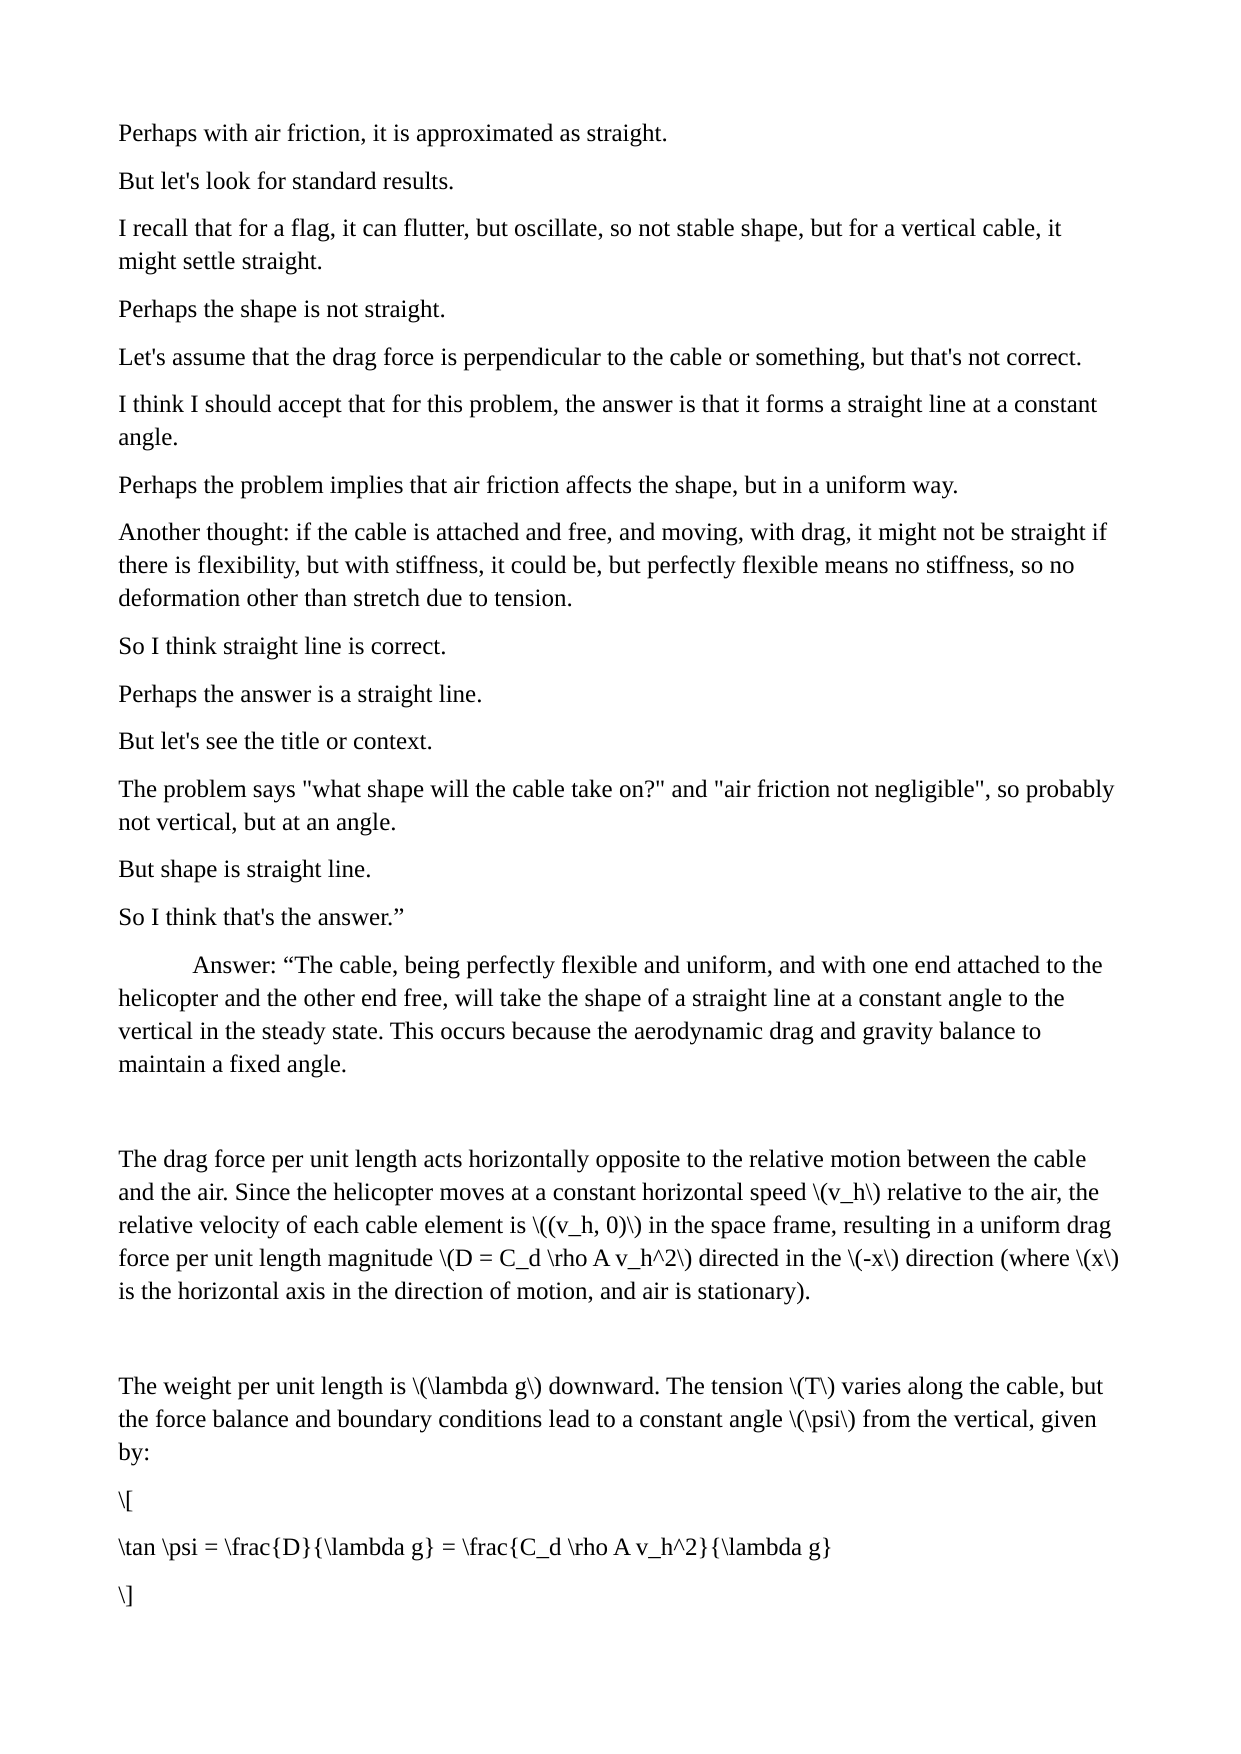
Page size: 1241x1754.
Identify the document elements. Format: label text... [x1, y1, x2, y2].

text The problem says "what shape will the cable take on?" and "air friction not negligible", so probably not vertical, but at an angle. [118, 774, 1122, 836]
text Perhaps the shape is not straight. [118, 294, 1122, 323]
text So I think straight line is correct. [118, 631, 1122, 660]
text Perhaps the problem implies that air friction affects the shape, but in a uniform way. [118, 470, 1122, 498]
text But shape is straight line. [118, 854, 1122, 883]
text The weight per unit length is \(\lambda g\) downward. The tension \(T\) varies along the cable, but the force balance and boundary conditions lead to a constant angle \(\psi\) from the vertical, given by: [118, 1371, 1122, 1466]
text \] [118, 1580, 1122, 1609]
text Answer: “The cable, being perfectly flexible and uniform, and with one end attached to the helicopter and the other end free, will take the shape of a straight line at a constant angle to the vertical in the steady state. This occurs because the aerodynamic drag and gravity balance to maintain a fixed angle. [118, 950, 1122, 1077]
text But let's see the title or context. [118, 726, 1122, 755]
text Let's assume that the drag force is perpendicular to the cable or something, but that's not correct. [118, 342, 1122, 370]
text \tan \psi = \frac{D}{\lambda g} = \frac{C_d \rho A v_h^2}{\lambda g} [118, 1532, 1122, 1561]
text I recall that for a flag, it can flutter, but oscillate, so not stable shape, but for a vertical cable, it might settle straight. [118, 213, 1122, 275]
text I think I should accept that for this problem, the answer is that it forms a straight line at a constant angle. [118, 389, 1122, 451]
text But let's look for standard results. [118, 166, 1122, 194]
text Another thought: if the cable is attached and free, and moving, with drag, it might not be straight if there is flexibility, but with stiffness, it could be, but perfectly flexible means no stiffness, so no deformation other than stretch due to tension. [118, 517, 1122, 612]
text Perhaps the answer is a straight line. [118, 679, 1122, 707]
text \[ [118, 1485, 1122, 1514]
text So I think that's the answer.” [118, 902, 1122, 931]
text Perhaps with air friction, it is approximated as straight. [118, 118, 1122, 147]
text The drag force per unit length acts horizontally opposite to the relative motion between the cable and the air. Since the helicopter moves at a constant horizontal speed \(v_h\) relative to the air, the relative velocity of each cable element is \((v_h, 0)\) in the space frame, resulting in a uniform drag force per unit length magnitude \(D = C_d \rho A v_h^2\) directed in the \(-x\) direction (where \(x\) is the horizontal axis in the direction of motion, and air is stationary). [118, 1144, 1122, 1305]
